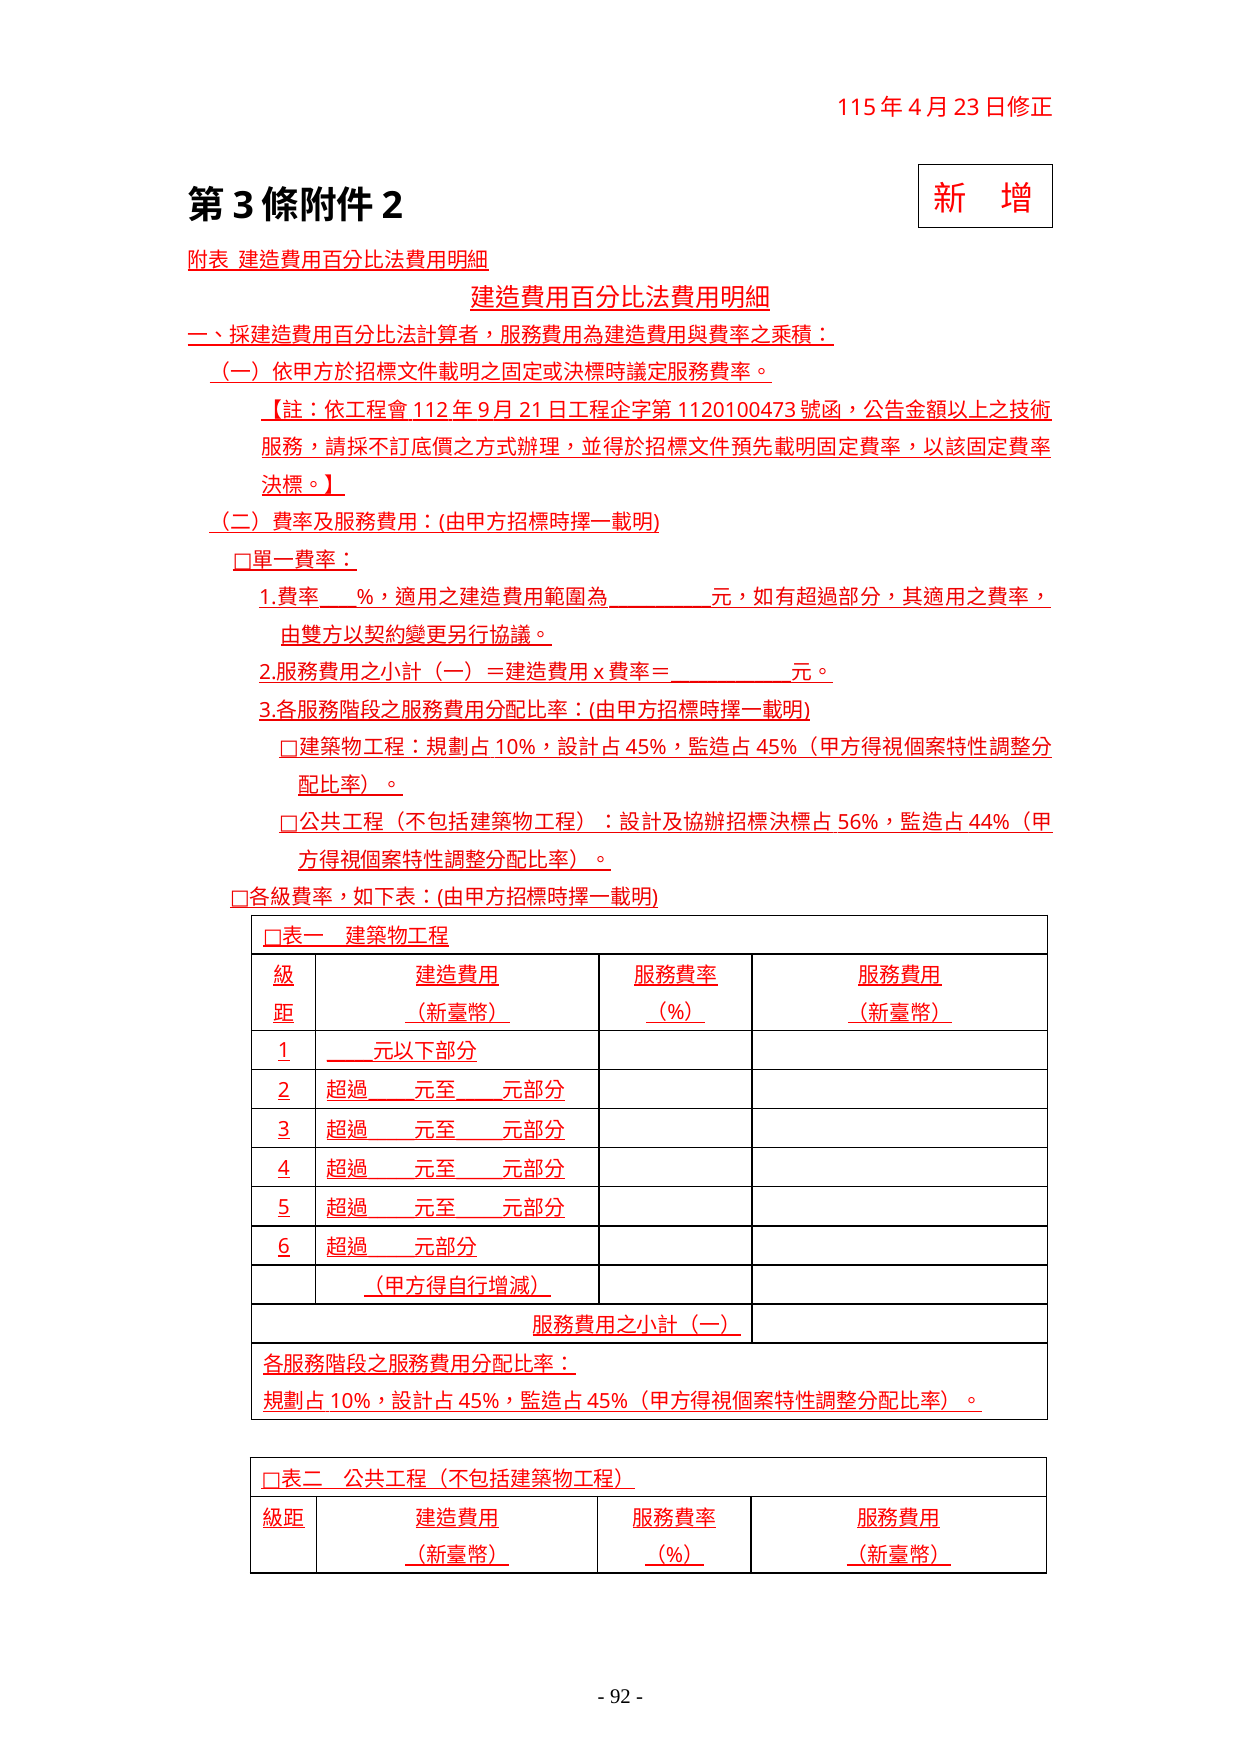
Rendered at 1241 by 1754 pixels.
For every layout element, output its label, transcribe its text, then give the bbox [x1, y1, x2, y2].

table_cell （甲方得自行增減） [316, 1266, 598, 1303]
text 附表 建造費用百分比法費用明細 [187, 239, 1053, 277]
table_cell 各服務階段之服務費用分配比率： 規劃占10%，設計占45%，監造占45%（甲方得視個案特性調整分配比率）。 [252, 1344, 1047, 1419]
text 一、採建造費用百分比法計算者，服務費用為建造費用與費率之乘積： [187, 314, 1053, 352]
table_cell 3 [252, 1109, 315, 1147]
table_cell 超過_____元部分 [316, 1227, 598, 1264]
table_cell [600, 1227, 751, 1264]
table_cell [753, 1305, 1047, 1342]
text （一）依甲方於招標文件載明之固定或決標時議定服務費率。 [209, 352, 1053, 389]
text 建造費用百分比法費用明細 [187, 277, 1053, 314]
table_cell 服務費率 （%） [598, 1497, 750, 1572]
table_cell 服務費用 （新臺幣） [752, 1497, 1046, 1572]
text 第3條附件2 [187, 164, 1053, 239]
table_cell [753, 1109, 1047, 1147]
table_cell 建造費用 （新臺幣） [316, 955, 598, 1029]
table_cell 6 [252, 1227, 315, 1264]
list 2.服務費用之小計（一）＝建造費用x費率＝_____________元。 [259, 652, 1053, 689]
text □各級費率，如下表：(由甲方招標時擇一載明) [230, 877, 1053, 914]
list 【註：依工程會112年9月21日工程企字第1120100473號函，公告金額以上之技術服務，請採不訂底價之方式辦理，並得於招標文件預先載明固定費率，以該固定費率決標。】 [261, 389, 1053, 502]
table_cell _____元以下部分 [316, 1031, 598, 1069]
table_cell 2 [252, 1070, 315, 1108]
table_header □表一 建築物工程 [252, 916, 1047, 953]
table_cell 服務費用 （新臺幣） [753, 955, 1047, 1029]
text （二）費率及服務費用：(由甲方招標時擇一載明) [209, 502, 1053, 539]
text 新 增 [933, 172, 1038, 220]
list □建築物工程：規劃占10%，設計占45%，監造占45%（甲方得視個案特性調整分配比率）。 [279, 727, 1053, 802]
table_cell [600, 1148, 751, 1186]
table_cell 4 [252, 1148, 315, 1186]
table_cell 超過_____元至_____元部分 [316, 1109, 598, 1147]
table_cell [753, 1266, 1047, 1303]
table_cell [600, 1031, 751, 1069]
table_cell [600, 1070, 751, 1108]
table_cell 建造費用 （新臺幣） [317, 1497, 597, 1572]
table_cell 1 [252, 1031, 315, 1069]
table_cell 服務費率 （%） [600, 955, 751, 1029]
table_cell [753, 1070, 1047, 1108]
list 方得視個案特性調整分配比率）。 [279, 833, 1053, 877]
table_cell 級距 [252, 955, 315, 1029]
table_cell 5 [252, 1187, 315, 1225]
table_cell 超過_____元至_____元部分 [316, 1148, 598, 1186]
list □單一費率： [233, 539, 1053, 577]
table_cell [753, 1031, 1047, 1069]
table_cell [753, 1148, 1047, 1186]
table_cell 超過_____元至_____元部分 [316, 1187, 598, 1225]
table_cell [753, 1187, 1047, 1225]
table_cell 服務費用之小計（一） [252, 1305, 751, 1342]
table_cell [600, 1187, 751, 1225]
table_cell 超過_____元至_____元部分 [316, 1070, 598, 1108]
list 1.費率____%，適用之建造費用範圍為___________元，如有超過部分，其適用之費率，由雙方以契約變更另行協議。 [259, 577, 1053, 652]
list □公共工程（不包括建築物工程）：設計及協辦招標決標占56%，監造占44%（甲 [279, 802, 1053, 832]
table_cell [252, 1266, 315, 1303]
table_cell [600, 1266, 751, 1303]
table_cell [753, 1227, 1047, 1264]
list 3.各服務階段之服務費用分配比率：(由甲方招標時擇一載明) [259, 689, 1053, 727]
table_cell [600, 1109, 751, 1147]
table_header □表二 公共工程（不包括建築物工程） [251, 1458, 1046, 1496]
table_cell 級距 [251, 1497, 316, 1572]
